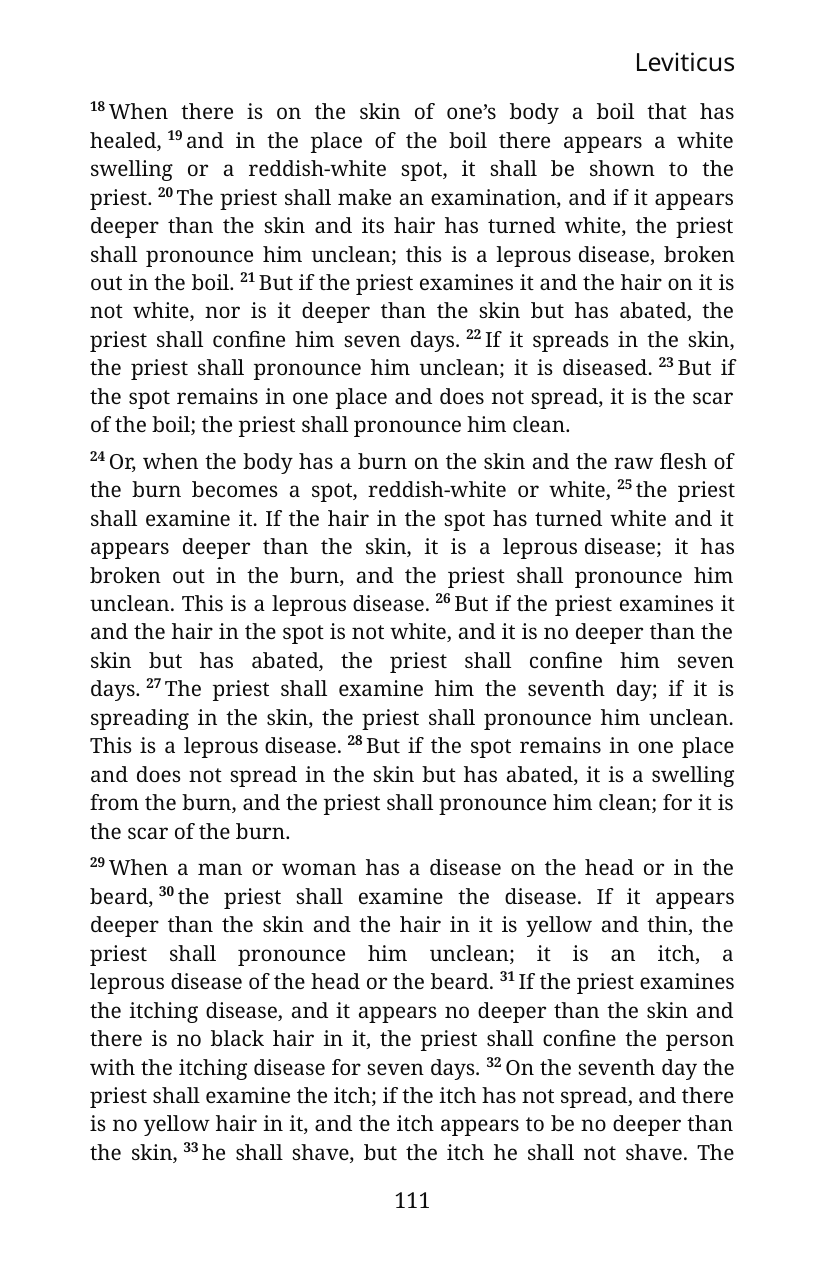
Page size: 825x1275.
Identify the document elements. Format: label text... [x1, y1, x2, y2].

text 24 Or, when the body has a burn on the skin and the raw flesh of the burn becomes a spot, reddish-white or white, 25 the priest shall examine it. If the hair in the spot has turned white and it appears deeper than the skin, it is a leprous disease; it has broken out in the burn, and the priest shall pronounce him unclean. This is a leprous disease. 26 But if the priest examines it and the hair in the spot is not white, and it is no deeper than the skin but has abated, the priest shall confine him seven days. 27 The priest shall examine him the seventh day; if it is spreading in the skin, the priest shall pronounce him unclean. This is a leprous disease. 28 But if the spot remains in one place and does not spread in the skin but has abated, it is a swelling from the burn, and the priest shall pronounce him clean; for it is the scar of the burn. [90, 447, 735, 845]
text 18 When there is on the skin of one’s body a boil that has healed, 19 and in the place of the boil there appears a white swelling or a reddish-white spot, it shall be shown to the priest. 20 The priest shall make an examination, and if it appears deeper than the skin and its hair has turned white, the priest shall pronounce him unclean; this is a leprous disease, broken out in the boil. 21 But if the priest examines it and the hair on it is not white, nor is it deeper than the skin but has abated, the priest shall confine him seven days. 22 If it spreads in the skin, the priest shall pronounce him unclean; it is diseased. 23 But if the spot remains in one place and does not spread, it is the scar of the boil; the priest shall pronounce him clean. [90, 97, 735, 439]
text 29 When a man or woman has a disease on the head or in the beard, 30 the priest shall examine the disease. If it appears deeper than the skin and the hair in it is yellow and thin, the priest shall pronounce him unclean; it is an itch, a leprous disease of the head or the beard. 31 If the priest examines the itching disease, and it appears no deeper than the skin and there is no black hair in it, the priest shall confine the person with the itching disease for seven days. 32 On the seventh day the priest shall examine the itch; if the itch has not spread, and there is no yellow hair in it, and the itch appears to be no deeper than the skin, 33 he shall shave, but the itch he shall not shave. The [90, 853, 735, 1166]
